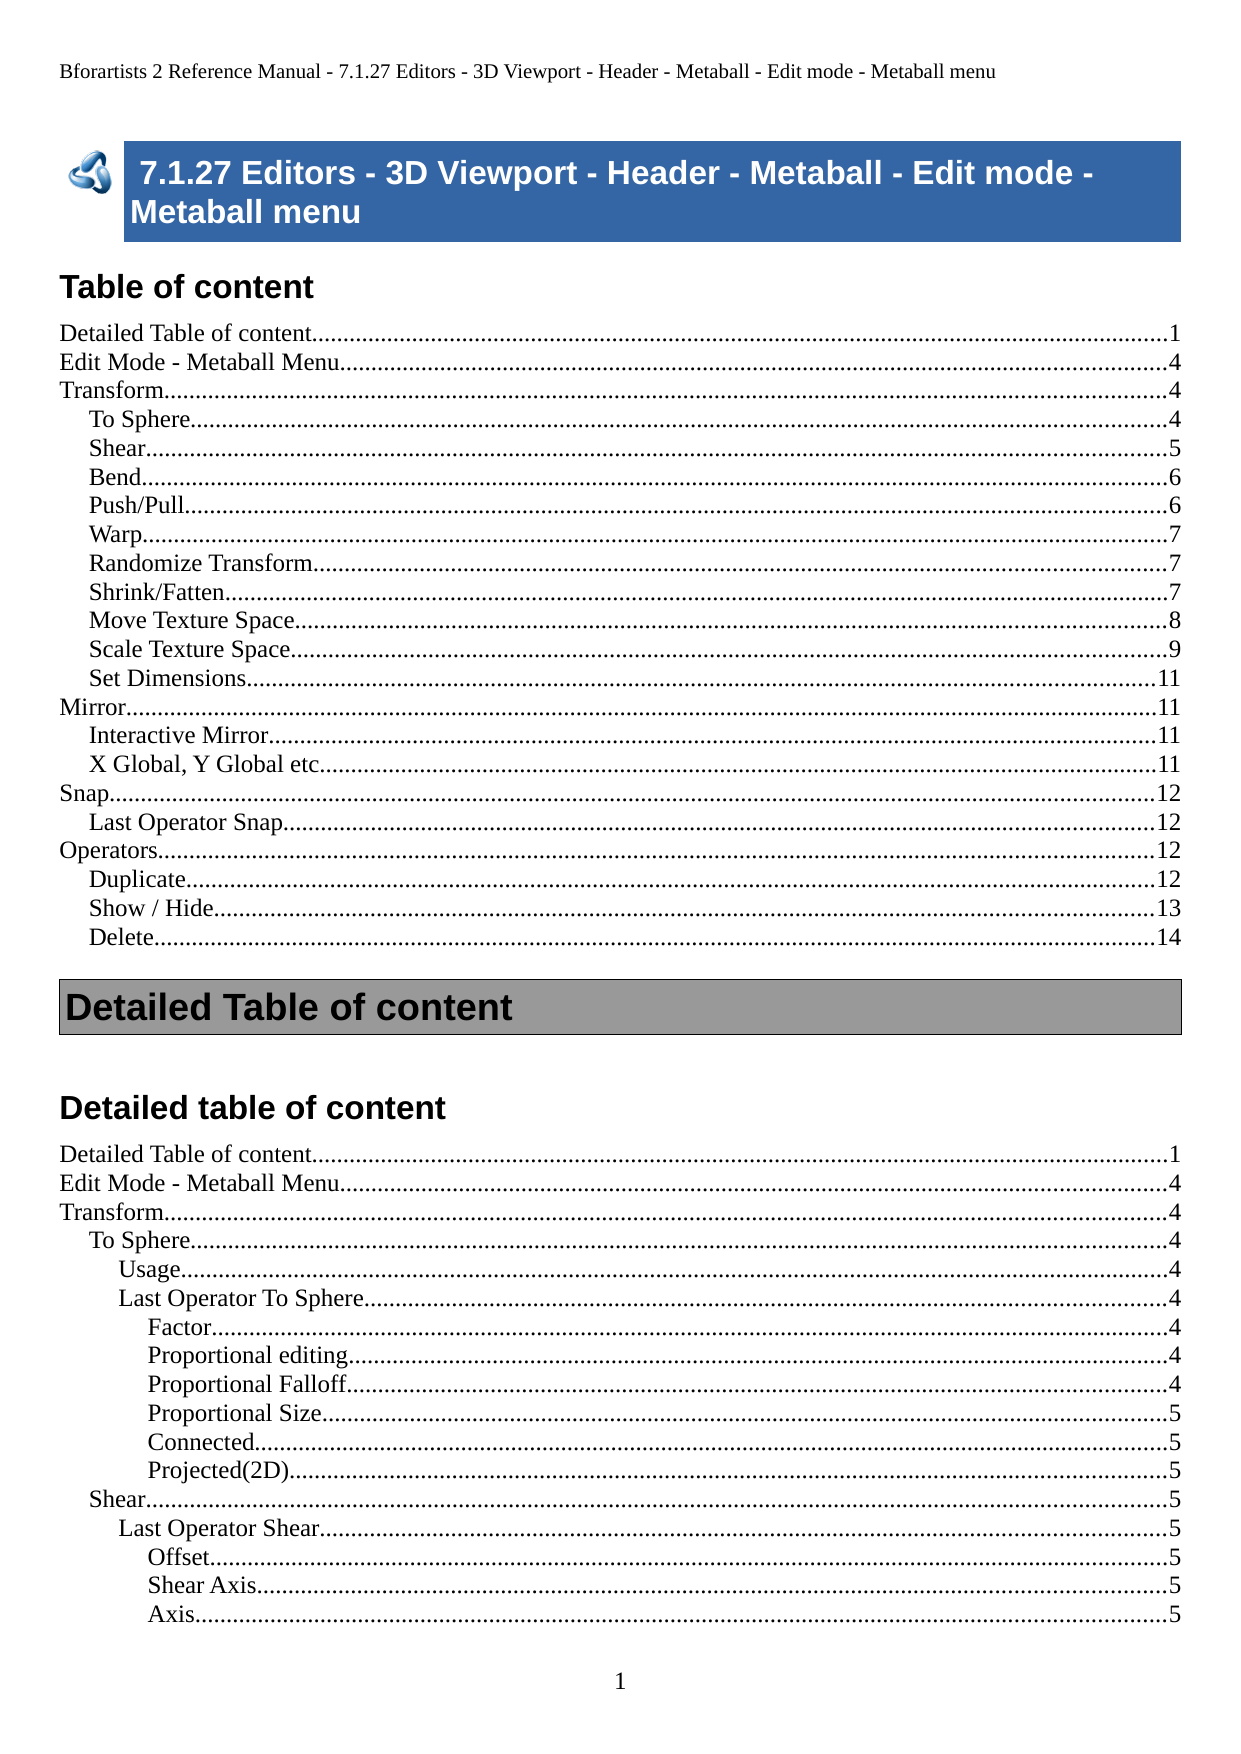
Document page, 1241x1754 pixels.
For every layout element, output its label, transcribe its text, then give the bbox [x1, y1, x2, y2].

text Offset 5 [147, 1542, 1181, 1570]
table_header 7.1.27 Editors - 3D Viewport - Header - Metaball - Edit mode - Metaball menu [124, 141, 1181, 242]
text Shear 5 [88, 433, 1181, 462]
table_header Detailed Table of content [60, 980, 1181, 1034]
text Last Operator To Sphere 4 [118, 1283, 1181, 1312]
text Shrink/Fatten 7 [88, 577, 1181, 605]
text Shear Axis 5 [147, 1570, 1181, 1599]
text Randomize Transform 7 [88, 548, 1181, 577]
text Transform 4 [59, 1197, 1181, 1225]
text Detailed Table of content 1 [59, 1139, 1181, 1168]
text To Sphere 4 [88, 404, 1181, 433]
text Push/Pull 6 [88, 490, 1181, 519]
text Detailed Table of content 1 [59, 318, 1181, 347]
text Show / Hide 13 [88, 893, 1181, 922]
text X Global, Y Global etc. 11 [88, 749, 1181, 778]
text Proportional editing 4 [147, 1340, 1181, 1369]
text Axis 5 [147, 1599, 1181, 1628]
text Projected(2D) 5 [147, 1455, 1181, 1484]
text Set Dimensions 11 [88, 663, 1181, 692]
text Bend 6 [88, 462, 1181, 490]
text Mirror 11 [59, 692, 1181, 720]
text Connected 5 [147, 1427, 1181, 1455]
text Last Operator Snap 12 [88, 807, 1181, 835]
text Usage 4 [118, 1254, 1181, 1283]
text Interactive Mirror 11 [88, 720, 1181, 749]
text Duplicate 12 [88, 864, 1181, 893]
table_header [59, 141, 124, 242]
text Factor 4 [147, 1312, 1181, 1340]
text Delete 14 [88, 922, 1181, 950]
text Edit Mode - Metaball Menu 4 [59, 1168, 1181, 1197]
subtitle Detailed table of content [59, 1088, 1181, 1127]
text Last Operator Shear 5 [118, 1513, 1181, 1542]
text Proportional Size 5 [147, 1398, 1181, 1427]
text Edit Mode - Metaball Menu 4 [59, 347, 1181, 375]
text Scale Texture Space 9 [88, 634, 1181, 663]
text Move Texture Space 8 [88, 605, 1181, 634]
text Proportional Falloff 4 [147, 1369, 1181, 1398]
text Warp 7 [88, 519, 1181, 548]
picture [65, 147, 114, 197]
text Transform 4 [59, 375, 1181, 404]
text Operators 12 [59, 835, 1181, 864]
text Shear 5 [88, 1484, 1181, 1513]
text To Sphere 4 [88, 1225, 1181, 1254]
subtitle Table of content [59, 267, 1181, 305]
text Snap 12 [59, 778, 1181, 807]
